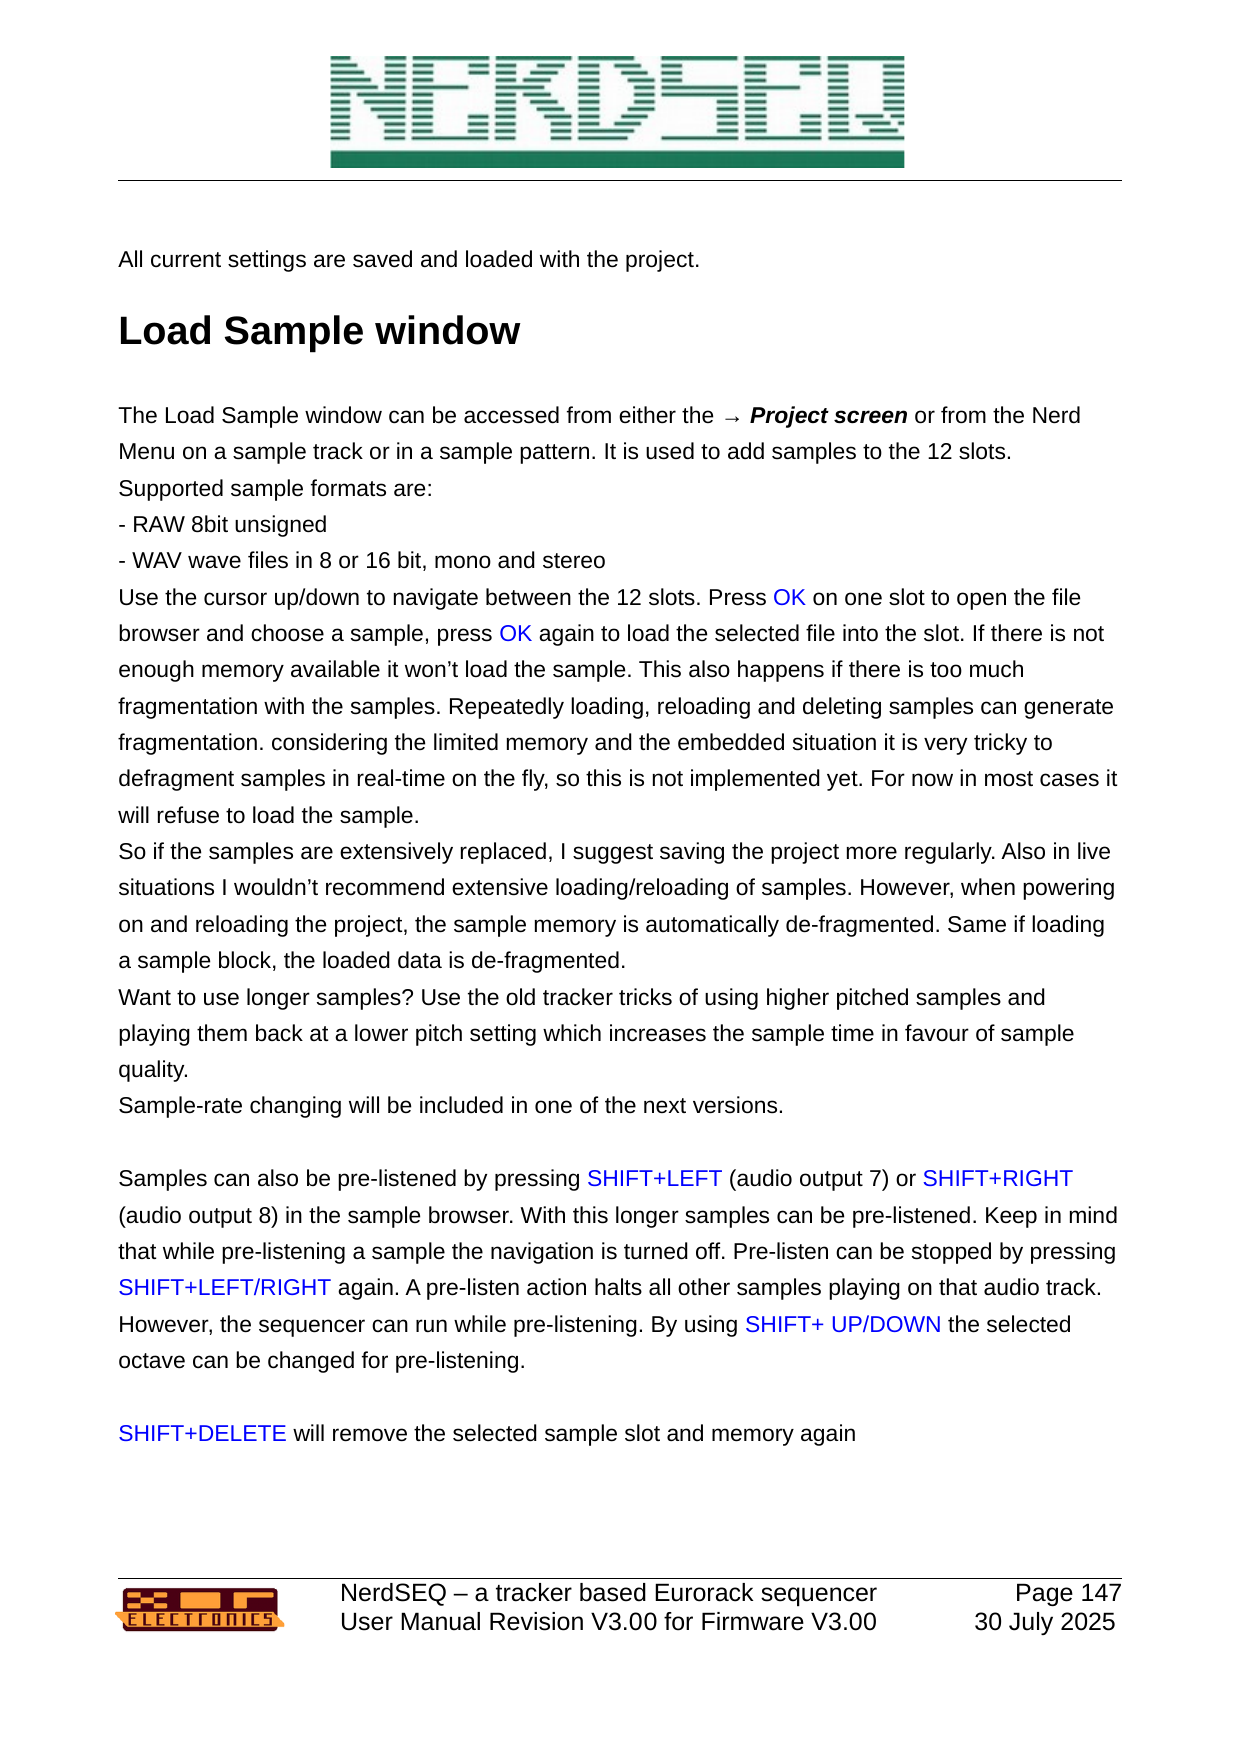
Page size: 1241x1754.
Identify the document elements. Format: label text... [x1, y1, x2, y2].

text Want to use longer samples? Use the old tracker tricks of using higher pitched samples and playing them back at a lower pitch setting which increases the sample time in favour of sample quality. [118, 983, 1122, 1082]
text Samples can also be pre-listened by pressing SHIFT+LEFT (audio output 7) or SHIFT+RIGHT (audio output 8) in the sample browser. With this longer samples can be pre-listened. Keep in mind that while pre-listening a sample the navigation is turned off. Pre-listen can be stopped by pressing SHIFT+LEFT/RIGHT again. A pre-listen action halts all other samples playing on that audio track. However, the sequencer can run while pre-listening. By using SHIFT+ UP/DOWN the selected octave can be changed for pre-listening. [118, 1165, 1122, 1373]
text Sample-rate changing will be included in one of the next versions. [118, 1092, 1122, 1119]
text SHIFT+DELETE will remove the selected sample slot and memory again [118, 1420, 1122, 1446]
text So if the samples are extensively replaced, I suggest saving the project more regularly. Also in live situations I wouldn’t recommend extensive loading/reloading of samples. However, when powering on and reloading the project, the sample memory is automatically de-fragmented. Same if loading a sample block, the loaded data is de-fragmented. [118, 838, 1122, 973]
text All current settings are saved and loaded with the project. [118, 246, 1122, 272]
text The Load Sample window can be accessed from either the → Project screen or from the Nerd Menu on a sample track or in a sample pattern. It is used to add samples to the 12 slots. [118, 402, 1122, 464]
picture [330, 56, 905, 168]
subtitle Load Sample window [118, 307, 1122, 353]
text Supported sample formats are: [118, 474, 1122, 501]
text - RAW 8bit unsigned [118, 511, 1122, 537]
picture [115, 1584, 285, 1634]
text - WAV wave files in 8 or 16 bit, mono and stereo [118, 547, 1122, 573]
text Use the cursor up/down to navigate between the 12 slots. Press OK on one slot to open the file browser and choose a sample, press OK again to load the selected file into the slot. If there is not enough memory available it won’t load the sample. This also happens if there is too much fragmentation with the samples. Repeatedly loading, reloading and deleting samples can generate fragmentation. considering the limited memory and the embedded situation it is very tricky to defragment samples in real-time on the fly, so this is not implemented yet. For now in most cases it will refuse to load the sample. [118, 583, 1122, 828]
